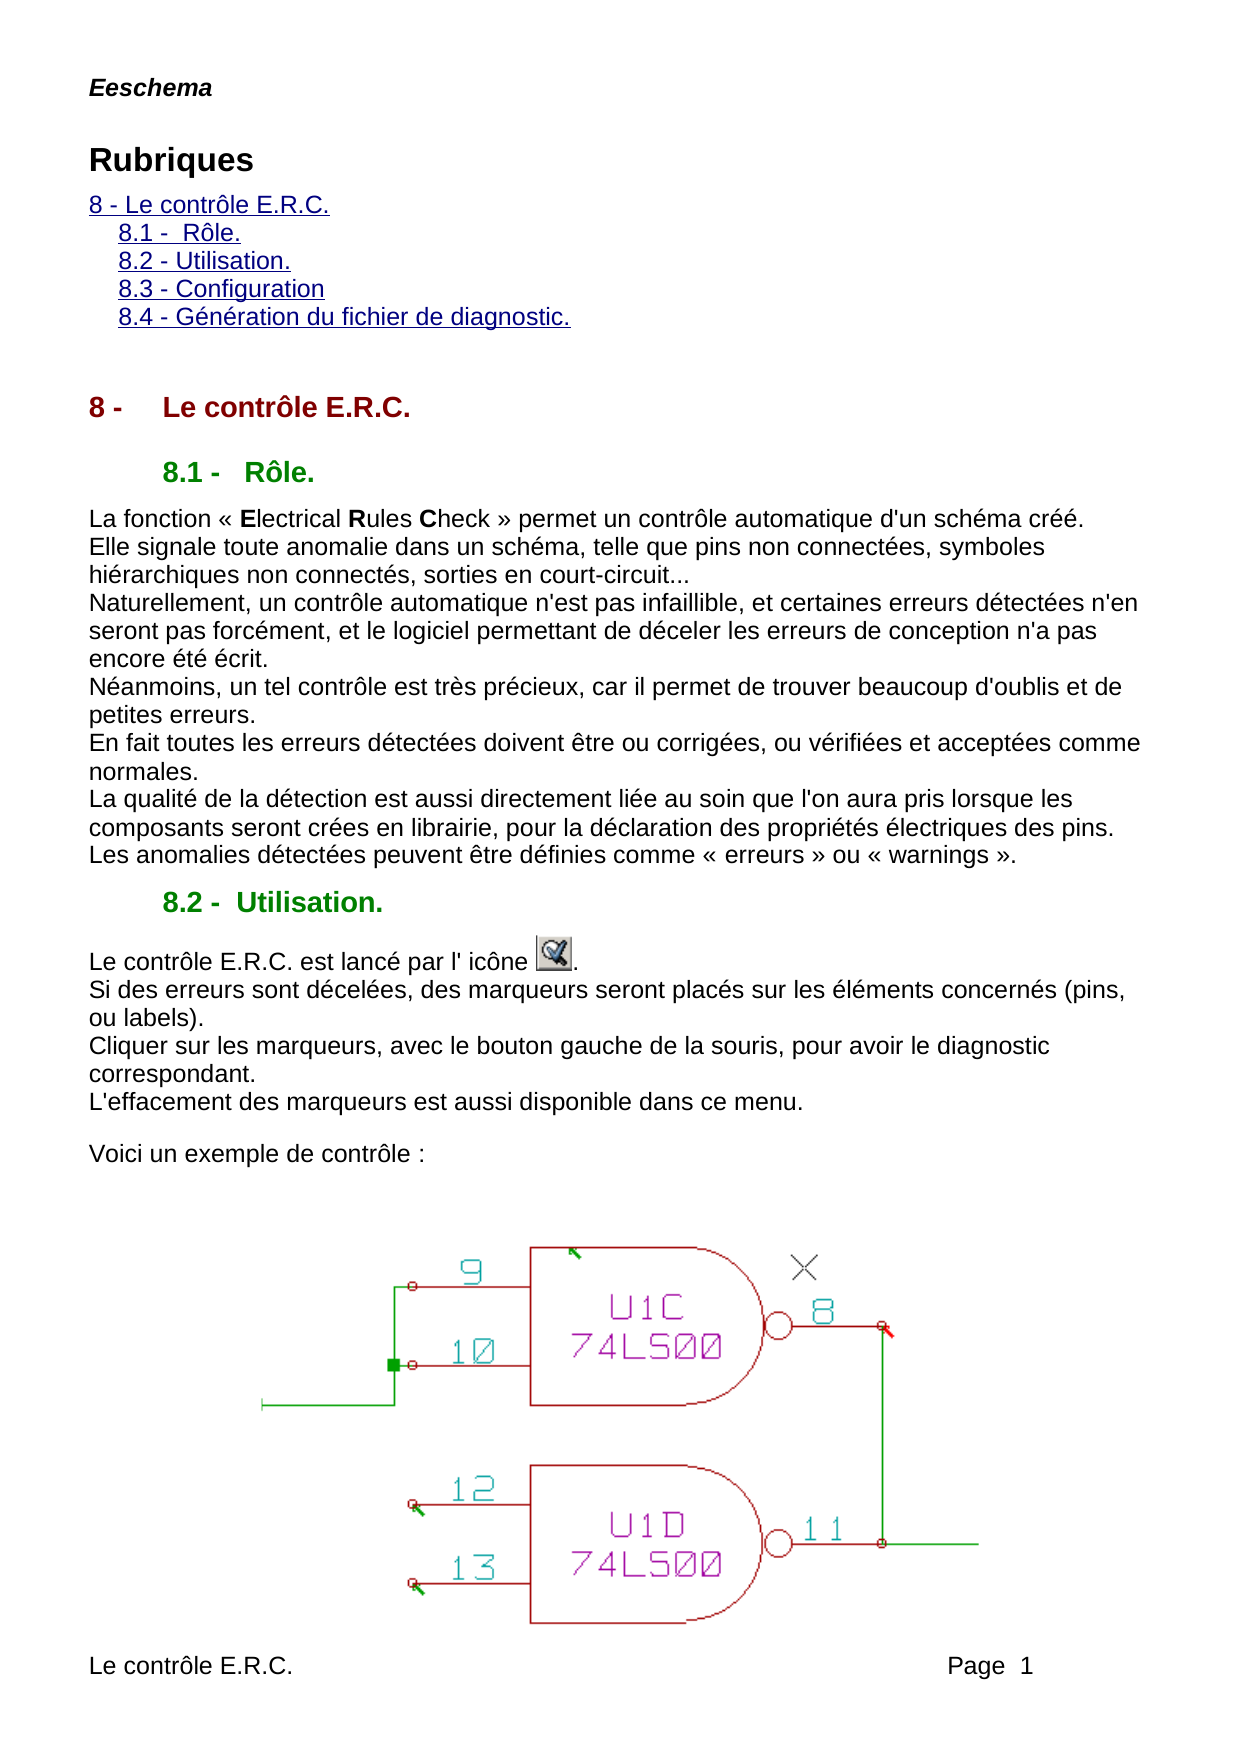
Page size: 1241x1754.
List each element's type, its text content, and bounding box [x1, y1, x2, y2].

text 8.4 - Génération du fichier de diagnostic. [118, 303, 1152, 331]
text La qualité de la détection est aussi directement liée au soin que l'on aura pris lorsque les composants seront crées en librairie, pour la déclaration des propriétés électriques des pins. [88, 785, 1152, 841]
picture [536, 934, 572, 971]
text 8.1 - Rôle. [118, 219, 1152, 247]
text Cliquer sur les marqueurs, avec le bouton gauche de la souris, pour avoir le diagnostic correspondant. [88, 1032, 1152, 1088]
text La fonction « Electrical Rules Check » permet un contrôle automatique d'un schéma créé. [88, 505, 1152, 533]
text Néanmoins, un tel contrôle est très précieux, car il permet de trouver beaucoup d'oublis et de petites erreurs. [88, 673, 1152, 729]
subtitle Rôle. [89, 456, 1152, 489]
text Elle signale toute anomalie dans un schéma, telle que pins non connectées, symboles hiérarchiques non connectés, sorties en court-circuit... [88, 533, 1152, 589]
subtitle Utilisation. [89, 886, 1152, 918]
text 8.3 - Configuration [118, 275, 1152, 303]
text 8.2 - Utilisation. [118, 247, 1152, 275]
subtitle Le contrôle E.R.C. [88, 391, 1152, 424]
subtitle Rubriques [88, 141, 1152, 178]
text Naturellement, un contrôle automatique n'est pas infaillible, et certaines erreurs détectées n'en seront pas forcément, et le logiciel permettant de déceler les erreurs de conception n'a pas encore été écrit. [88, 589, 1152, 673]
text Voici un exemple de contrôle : [88, 1139, 1152, 1168]
text En fait toutes les erreurs détectées doivent être ou corrigées, ou vérifiées et acceptées comme normales. [88, 729, 1152, 785]
text L'effacement des marqueurs est aussi disponible dans ce menu. [88, 1088, 1152, 1116]
text Le contrôle E.R.C. est lancé par l' icône . [88, 934, 1152, 976]
text 8 - Le contrôle E.R.C. [88, 191, 1152, 219]
text Si des erreurs sont décelées, des marqueurs seront placés sur les éléments concernés (pins, ou labels). [88, 976, 1152, 1032]
text Les anomalies détectées peuvent être définies comme « erreurs » ou « warnings ». [88, 841, 1152, 869]
